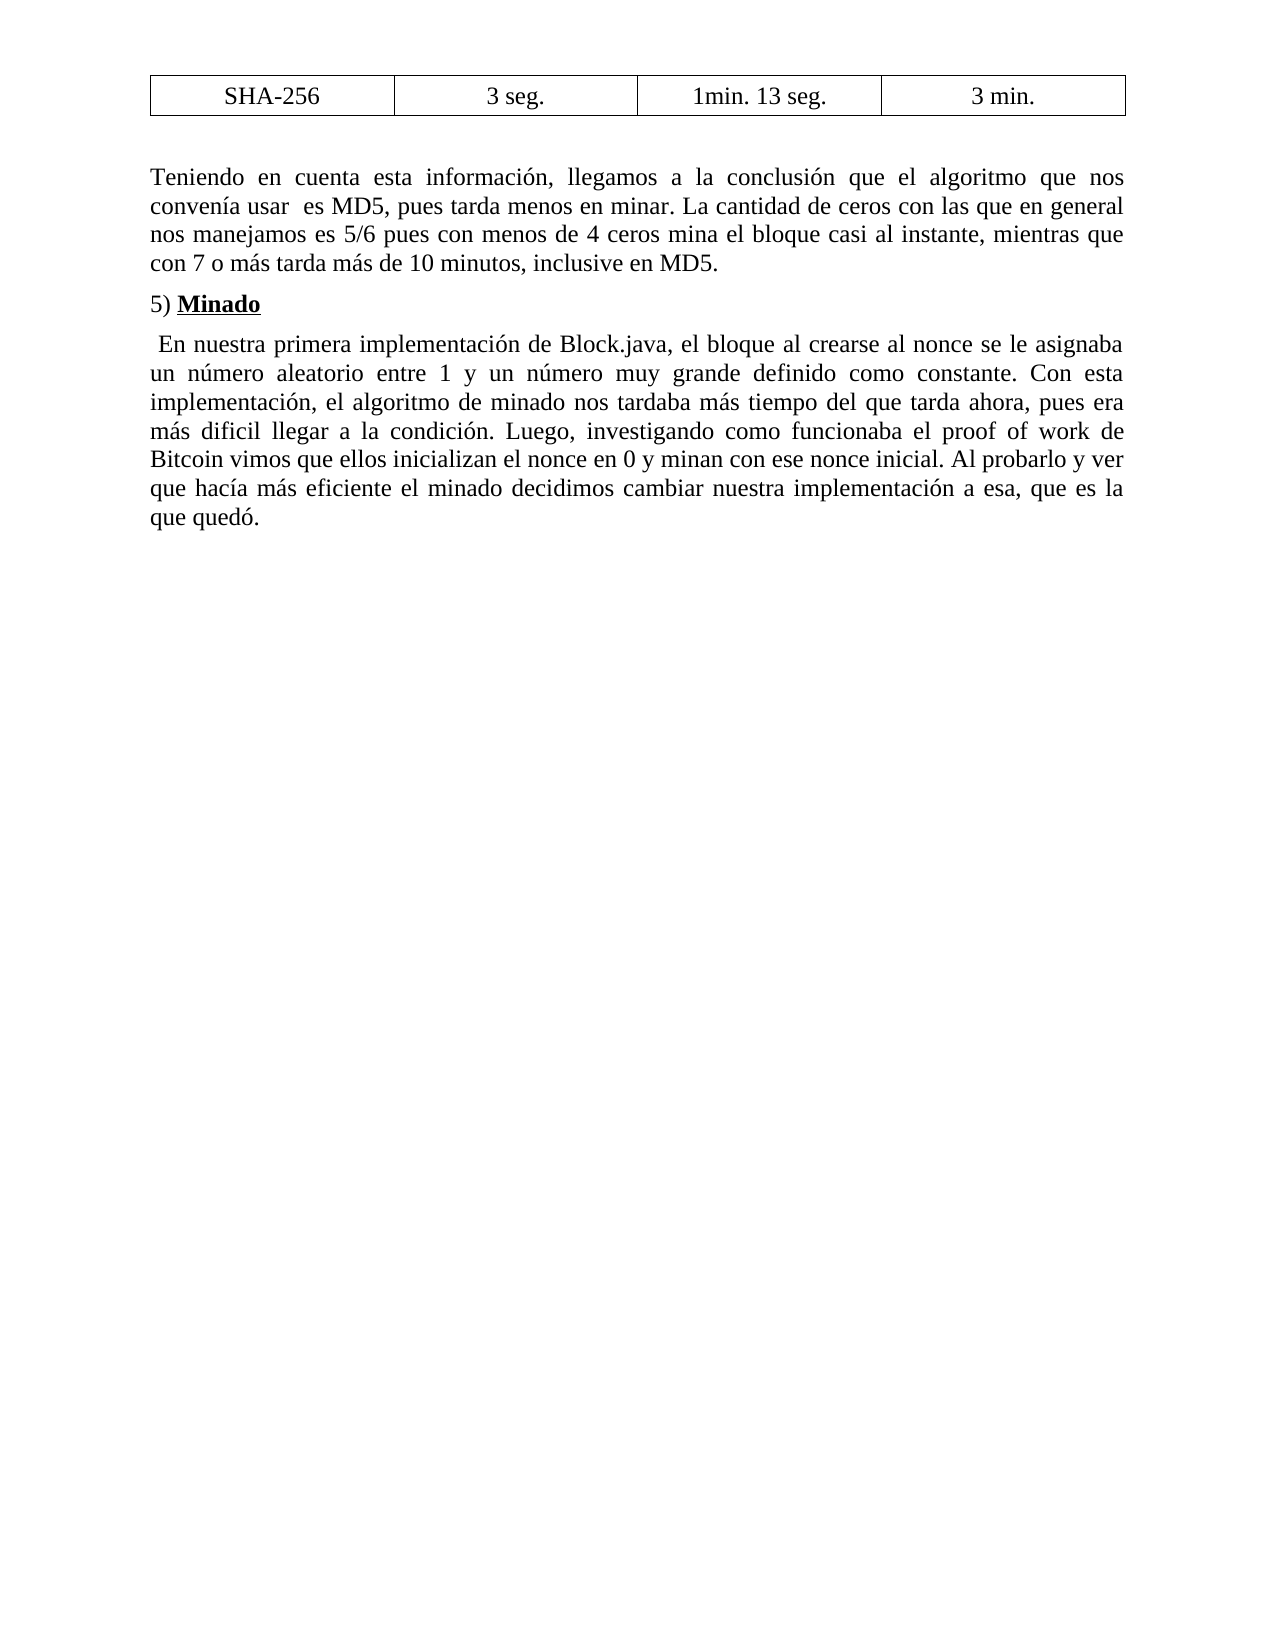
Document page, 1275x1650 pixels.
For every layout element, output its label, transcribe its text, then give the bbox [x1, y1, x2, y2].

text 5) Minado [150, 289, 1125, 318]
table_cell 3 seg. [395, 76, 637, 115]
table_cell 1min. 13 seg. [638, 76, 881, 115]
text En nuestra primera implementación de Block.java, el bloque al crearse al nonce se le asignaba un número aleatorio entre 1 y un número muy grande definido como constante. Con esta implementación, el algoritmo de minado nos tardaba más tiempo del que tarda ahora, pues era más dificil llegar a la condición. Luego, investigando como funcionaba el proof of work de Bitcoin vimos que ellos inicializan el nonce en 0 y minan con ese nonce inicial. Al probarlo y ver que hacía más eficiente el minado decidimos cambiar nuestra implementación a esa, que es la que quedó. [150, 329, 1125, 531]
table_cell 3 min. [882, 76, 1125, 115]
table_cell SHA-256 [151, 76, 394, 115]
text Teniendo en cuenta esta información, llegamos a la conclusión que el algoritmo que nos convenía usar es MD5, pues tarda menos en minar. La cantidad de ceros con las que en general nos manejamos es 5/6 pues con menos de 4 ceros mina el bloque casi al instante, mientras que con 7 o más tarda más de 10 minutos, inclusive en MD5. [150, 162, 1125, 277]
